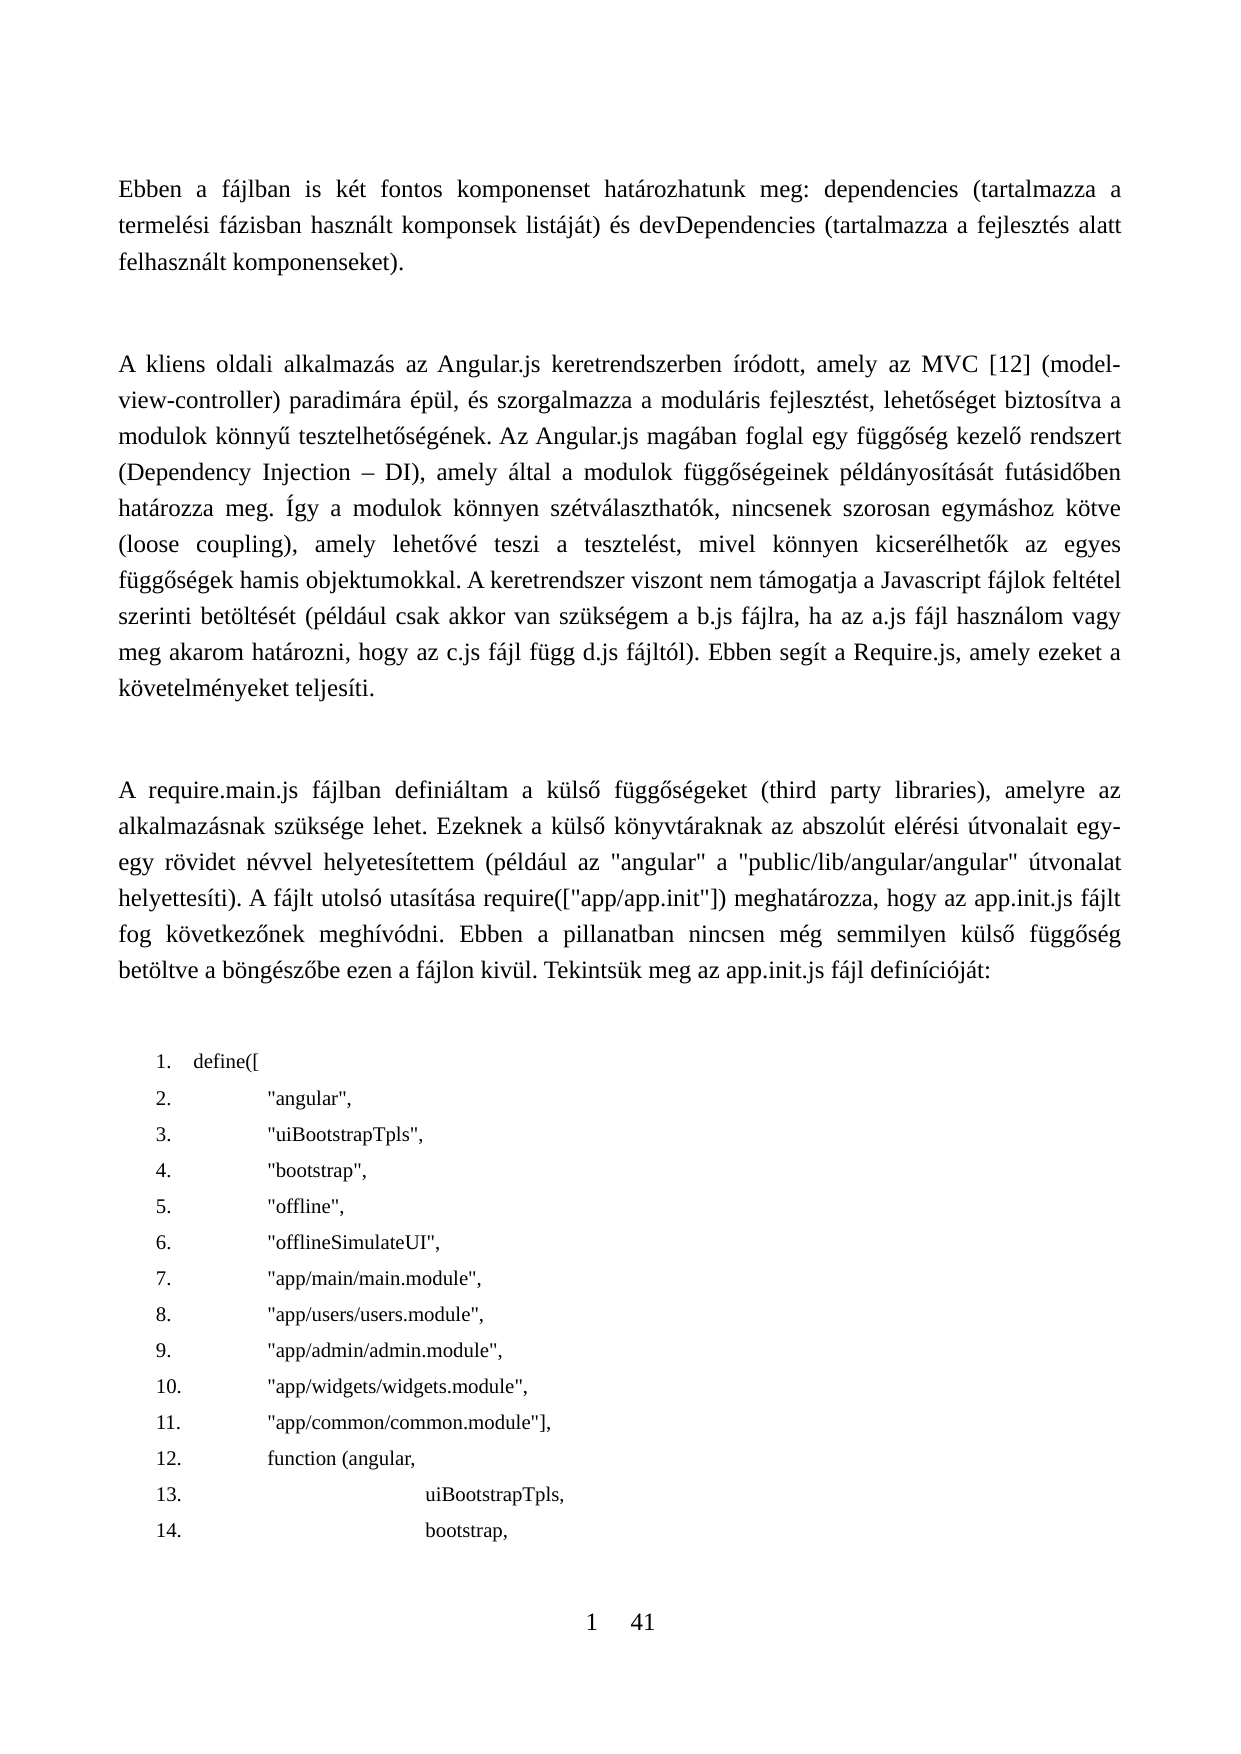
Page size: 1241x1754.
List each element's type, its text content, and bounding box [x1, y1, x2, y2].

subtitle define([ [156, 1052, 1122, 1073]
subtitle "app/main/main.module", [156, 1268, 1122, 1289]
subtitle "offline", [156, 1196, 1122, 1217]
subtitle "app/widgets/widgets.module", [156, 1376, 1122, 1397]
subtitle "offlineSimulateUI", [156, 1232, 1122, 1253]
subtitle function (angular, [156, 1448, 1122, 1469]
subtitle "uiBootstrapTpls", [156, 1124, 1122, 1145]
subtitle "app/users/users.module", [156, 1304, 1122, 1325]
subtitle A kliens oldali alkalmazás az Angular.js keretrendszerben íródott, amely az MVC [12] (model-view-controller) paradimára épül, és szorgalmazza a moduláris fejlesztést, lehetőséget biztosítva a modulok könnyű tesztelhetőségének. Az Angular.js magában foglal egy függőség kezelő rendszert (Dependency Injection – DI), amely által a modulok függőségeinek példányosítását futásidőben határozza meg. Így a modulok könnyen szétválaszthatók, nincsenek szorosan egymáshoz kötve (loose coupling), amely lehetővé teszi a tesztelést, mivel könnyen kicserélhetők az egyes függőségek hamis objektumokkal. A keretrendszer viszont nem támogatja a Javascript fájlok feltétel szerinti betöltését (például csak akkor van szükségem a b.js fájlra, ha az a.js fájl használom vagy meg akarom határozni, hogy az c.js fájl függ d.js fájltól). Ebben segít a Require.js, amely ezeket a követelményeket teljesíti. [118, 343, 1122, 704]
subtitle A require.main.js fájlban definiáltam a külső függőségeket (third party libraries), amelyre az alkalmazásnak szüksége lehet. Ezeknek a külső könyvtáraknak az abszolút elérési útvonalait egy-egy rövidet névvel helyetesítettem (például az "angular" a "public/lib/angular/angular" útvonalat helyettesíti). A fájlt utolsó utasítása require(["app/app.init"]) meghatározza, hogy az app.init.js fájlt fog következőnek meghívódni. Ebben a pillanatban nincsen még semmilyen külső függőség betöltve a böngészőbe ezen a fájlon kivül. Tekintsük meg az app.init.js fájl definícióját: [118, 770, 1122, 986]
subtitle bootstrap, [156, 1521, 1122, 1542]
subtitle "app/admin/admin.module", [156, 1340, 1122, 1361]
subtitle "app/common/common.module"], [156, 1412, 1122, 1433]
subtitle Ebben a fájlban is két fontos komponenset határozhatunk meg: dependencies (tartalmazza a termelési fázisban használt komponsek listáját) és devDependencies (tartalmazza a fejlesztés alatt felhasznált komponenseket). [118, 169, 1122, 277]
subtitle uiBootstrapTpls, [156, 1484, 1122, 1506]
subtitle "bootstrap", [156, 1160, 1122, 1181]
subtitle "angular", [156, 1088, 1122, 1109]
